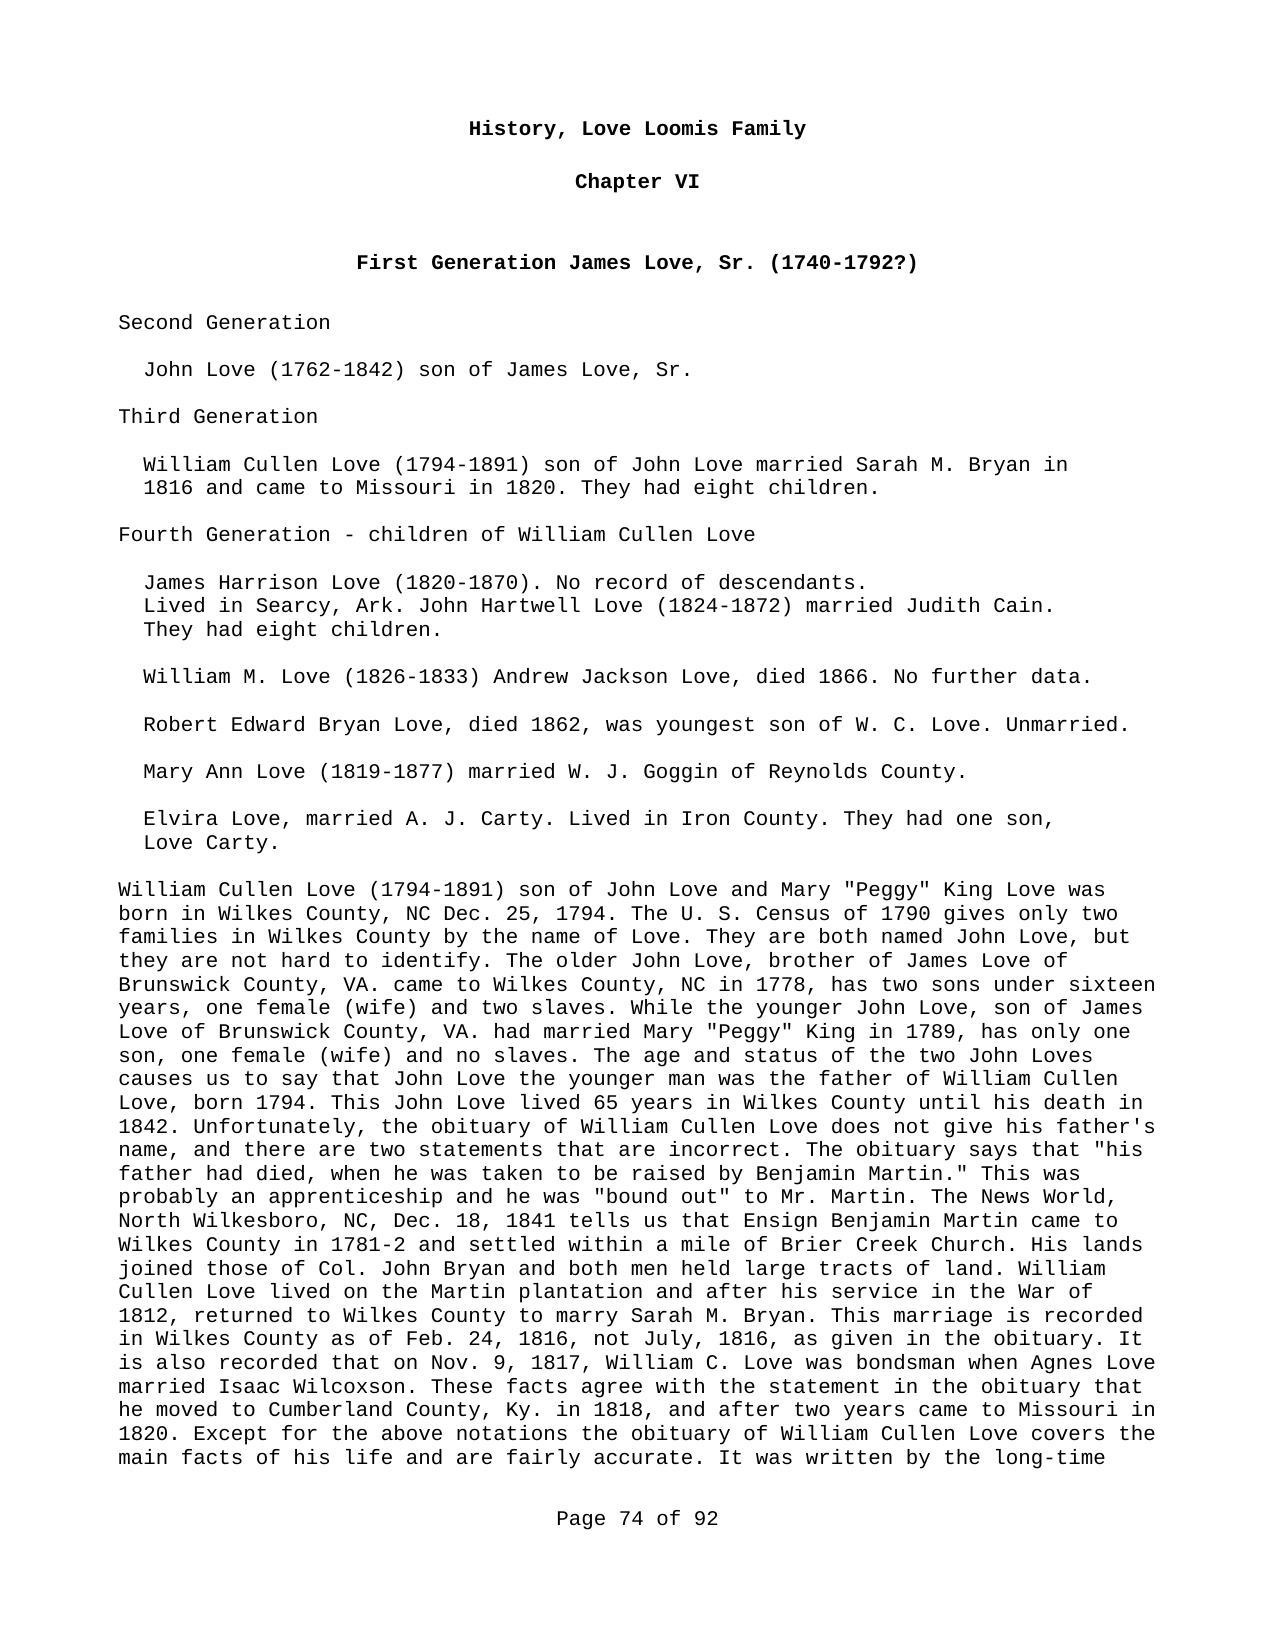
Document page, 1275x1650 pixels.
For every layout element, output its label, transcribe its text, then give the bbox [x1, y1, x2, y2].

text William Cullen Love (1794-1891) son of John Love and Mary "Peggy" King Love was born in Wilkes County, NC Dec. 25, 1794. The U. S. Census of 1790 gives only two families in Wilkes County by the name of Love. They are both named John Love, but they are not hard to identify. The older John Love, brother of James Love of Brunswick County, VA. came to Wilkes County, NC in 1778, has two sons under sixteen years, one female (wife) and two slaves. While the younger John Love, son of James Love of Brunswick County, VA. had married Mary "Peggy" King in 1789, has only one son, one female (wife) and no slaves. The age and status of the two John Loves causes us to say that John Love the younger man was the father of William Cullen Love, born 1794. This John Love lived 65 years in Wilkes County until his death in 1842. Unfortunately, the obituary of William Cullen Love does not give his father's name, and there are two statements that are incorrect. The obituary says that "his father had died, when he was taken to be raised by Benjamin Martin." This was probably an apprenticeship and he was "bound out" to Mr. Martin. The News World, North Wilkesboro, NC, Dec. 18, 1841 tells us that Ensign Benjamin Martin came to Wilkes County in 1781-2 and settled within a mile of Brier Creek Church. His lands joined those of Col. John Bryan and both men held large tracts of land. William Cullen Love lived on the Martin plantation and after his service in the War of 1812, returned to Wilkes County to marry Sarah M. Bryan. This marriage is recorded in Wilkes County as of Feb. 24, 1816, not July, 1816, as given in the obituary. It is also recorded that on Nov. 9, 1817, William C. Love was bondsman when Agnes Love married Isaac Wilcoxson. These facts agree with the statement in the obituary that he moved to Cumberland County, Ky. in 1818, and after two years came to Missouri in 1820. Except for the above notations the obituary of William Cullen Love covers the main facts of his life and are fairly accurate. It was written by the long-time [118, 879, 1157, 1470]
text 1816 and came to Missouri in 1820. They had eight children. [118, 477, 1157, 501]
text Mary Ann Love (1819-1877) married W. J. Goggin of Reynolds County. [118, 761, 1157, 784]
text William M. Love (1826-1833) Andrew Jackson Love, died 1866. No further data. [118, 666, 1157, 690]
text Lived in Searcy, Ark. John Hartwell Love (1824-1872) married Judith Cain. [118, 595, 1157, 619]
subtitle Chapter VI [118, 171, 1157, 195]
text They had eight children. [118, 619, 1157, 643]
text Love Carty. [118, 832, 1157, 856]
text William Cullen Love (1794-1891) son of John Love married Sarah M. Bryan in [118, 453, 1157, 477]
text Third Generation [118, 406, 1157, 430]
text Elvira Love, married A. J. Carty. Lived in Iron County. They had one son, [118, 808, 1157, 832]
text Second Generation [118, 312, 1157, 335]
text Robert Edward Bryan Love, died 1862, was youngest son of W. C. Love. Unmarried. [118, 714, 1157, 737]
text James Harrison Love (1820-1870). No record of descendants. [118, 572, 1157, 595]
text John Love (1762-1842) son of James Love, Sr. [118, 359, 1157, 383]
subtitle First Generation James Love, Sr. (1740-1792?) [118, 252, 1157, 276]
text Fourth Generation - children of William Cullen Love [118, 524, 1157, 548]
